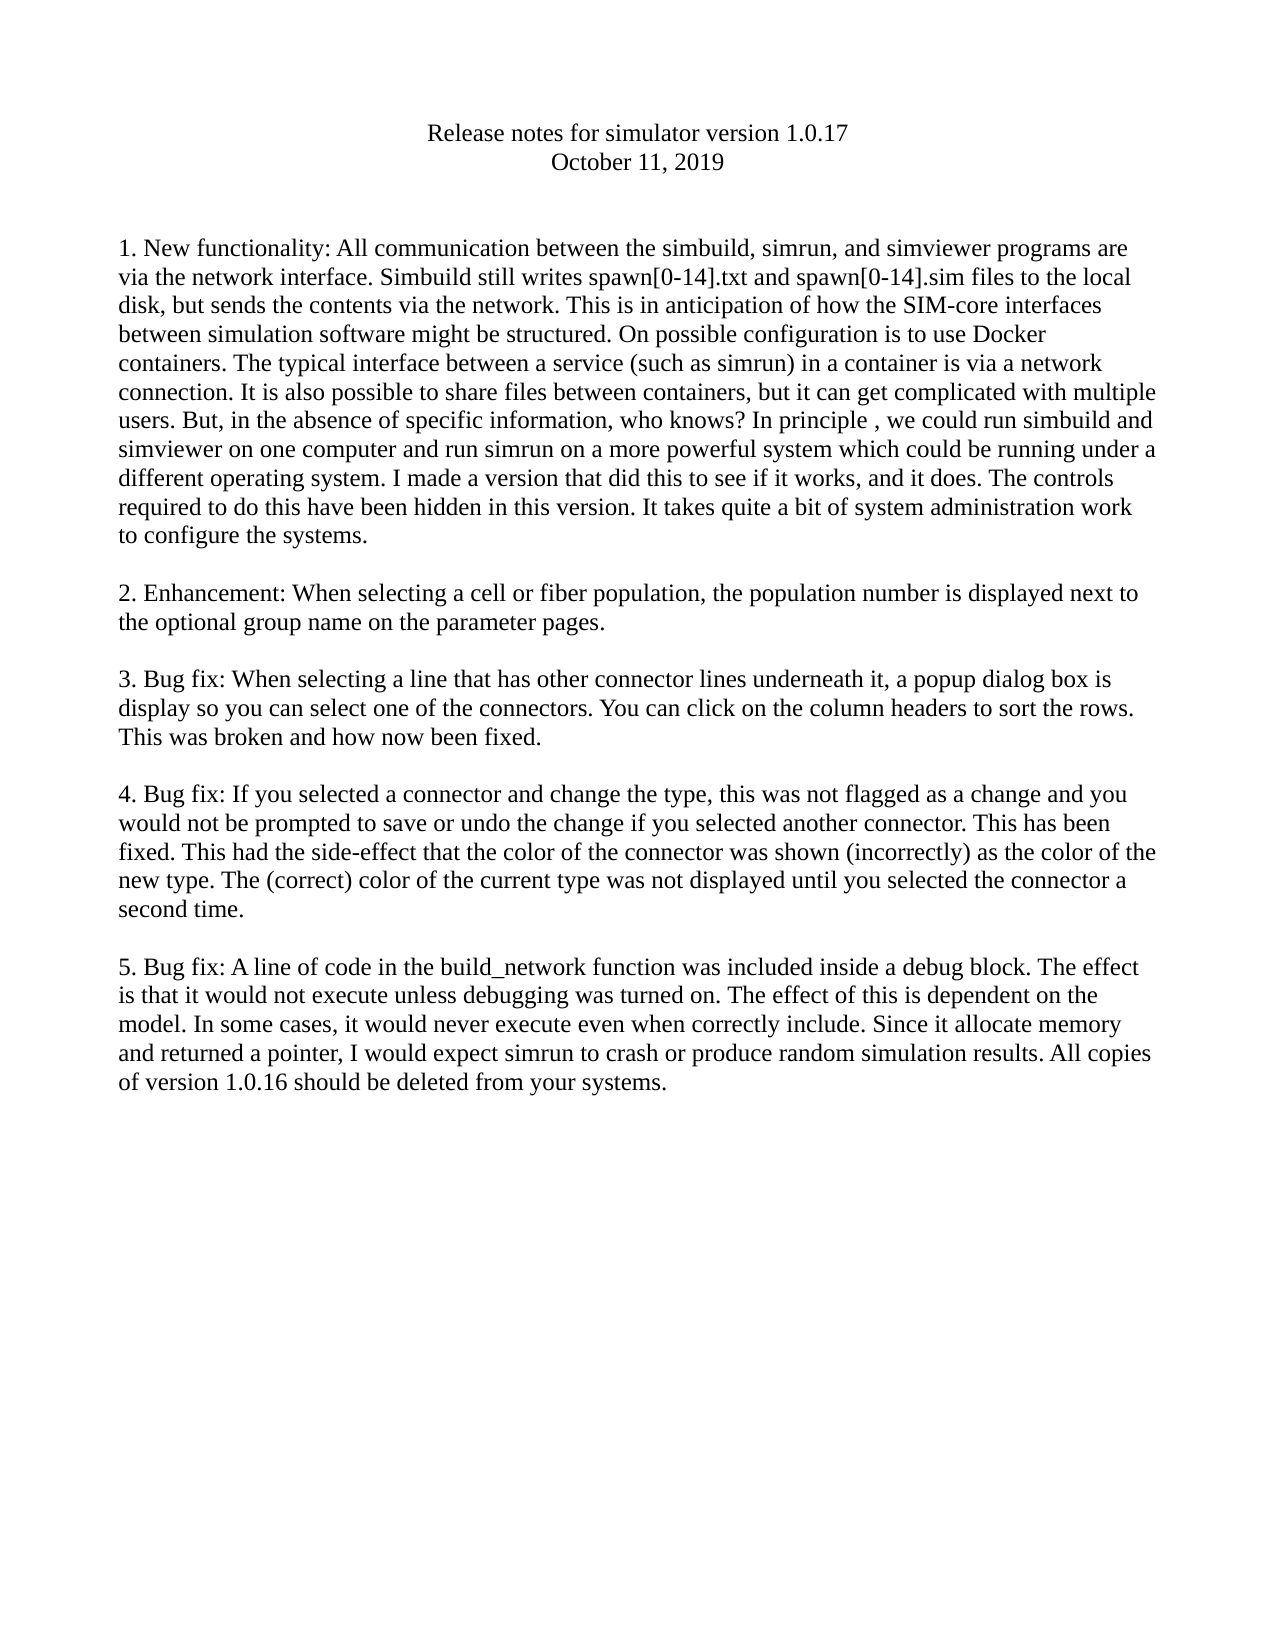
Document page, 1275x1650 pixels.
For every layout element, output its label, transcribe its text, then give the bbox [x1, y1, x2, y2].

text 2. Enhancement: When selecting a cell or fiber population, the population number is displayed next to the optional group name on the parameter pages. [118, 578, 1157, 636]
text Release notes for simulator version 1.0.17 [118, 118, 1157, 147]
text 4. Bug fix: If you selected a connector and change the type, this was not flagged as a change and you would not be prompted to save or undo the change if you selected another connector. This has been fixed. This had the side-effect that the color of the connector was shown (incorrectly) as the color of the new type. The (correct) color of the current type was not displayed until you selected the connector a second time. [118, 779, 1157, 923]
text October 11, 2019 [118, 147, 1157, 176]
text 1. New functionality: All communication between the simbuild, simrun, and simviewer programs are via the network interface. Simbuild still writes spawn[0-14].txt and spawn[0-14].sim files to the local disk, but sends the contents via the network. This is in anticipation of how the SIM-core interfaces between simulation software might be structured. On possible configuration is to use Docker containers. The typical interface between a service (such as simrun) in a container is via a network connection. It is also possible to share files between containers, but it can get complicated with multiple users. But, in the absence of specific information, who knows? In principle , we could run simbuild and simviewer on one computer and run simrun on a more powerful system which could be running under a different operating system. I made a version that did this to see if it works, and it does. The controls required to do this have been hidden in this version. It takes quite a bit of system administration work to configure the systems. [118, 233, 1157, 549]
text 5. Bug fix: A line of code in the build_network function was included inside a debug block. The effect is that it would not execute unless debugging was turned on. The effect of this is dependent on the model. In some cases, it would never execute even when correctly include. Since it allocate memory and returned a pointer, I would expect simrun to crash or produce random simulation results. All copies of version 1.0.16 should be deleted from your systems. [118, 952, 1157, 1096]
text 3. Bug fix: When selecting a line that has other connector lines underneath it, a popup dialog box is display so you can select one of the connectors. You can click on the column headers to sort the rows. This was broken and how now been fixed. [118, 664, 1157, 751]
